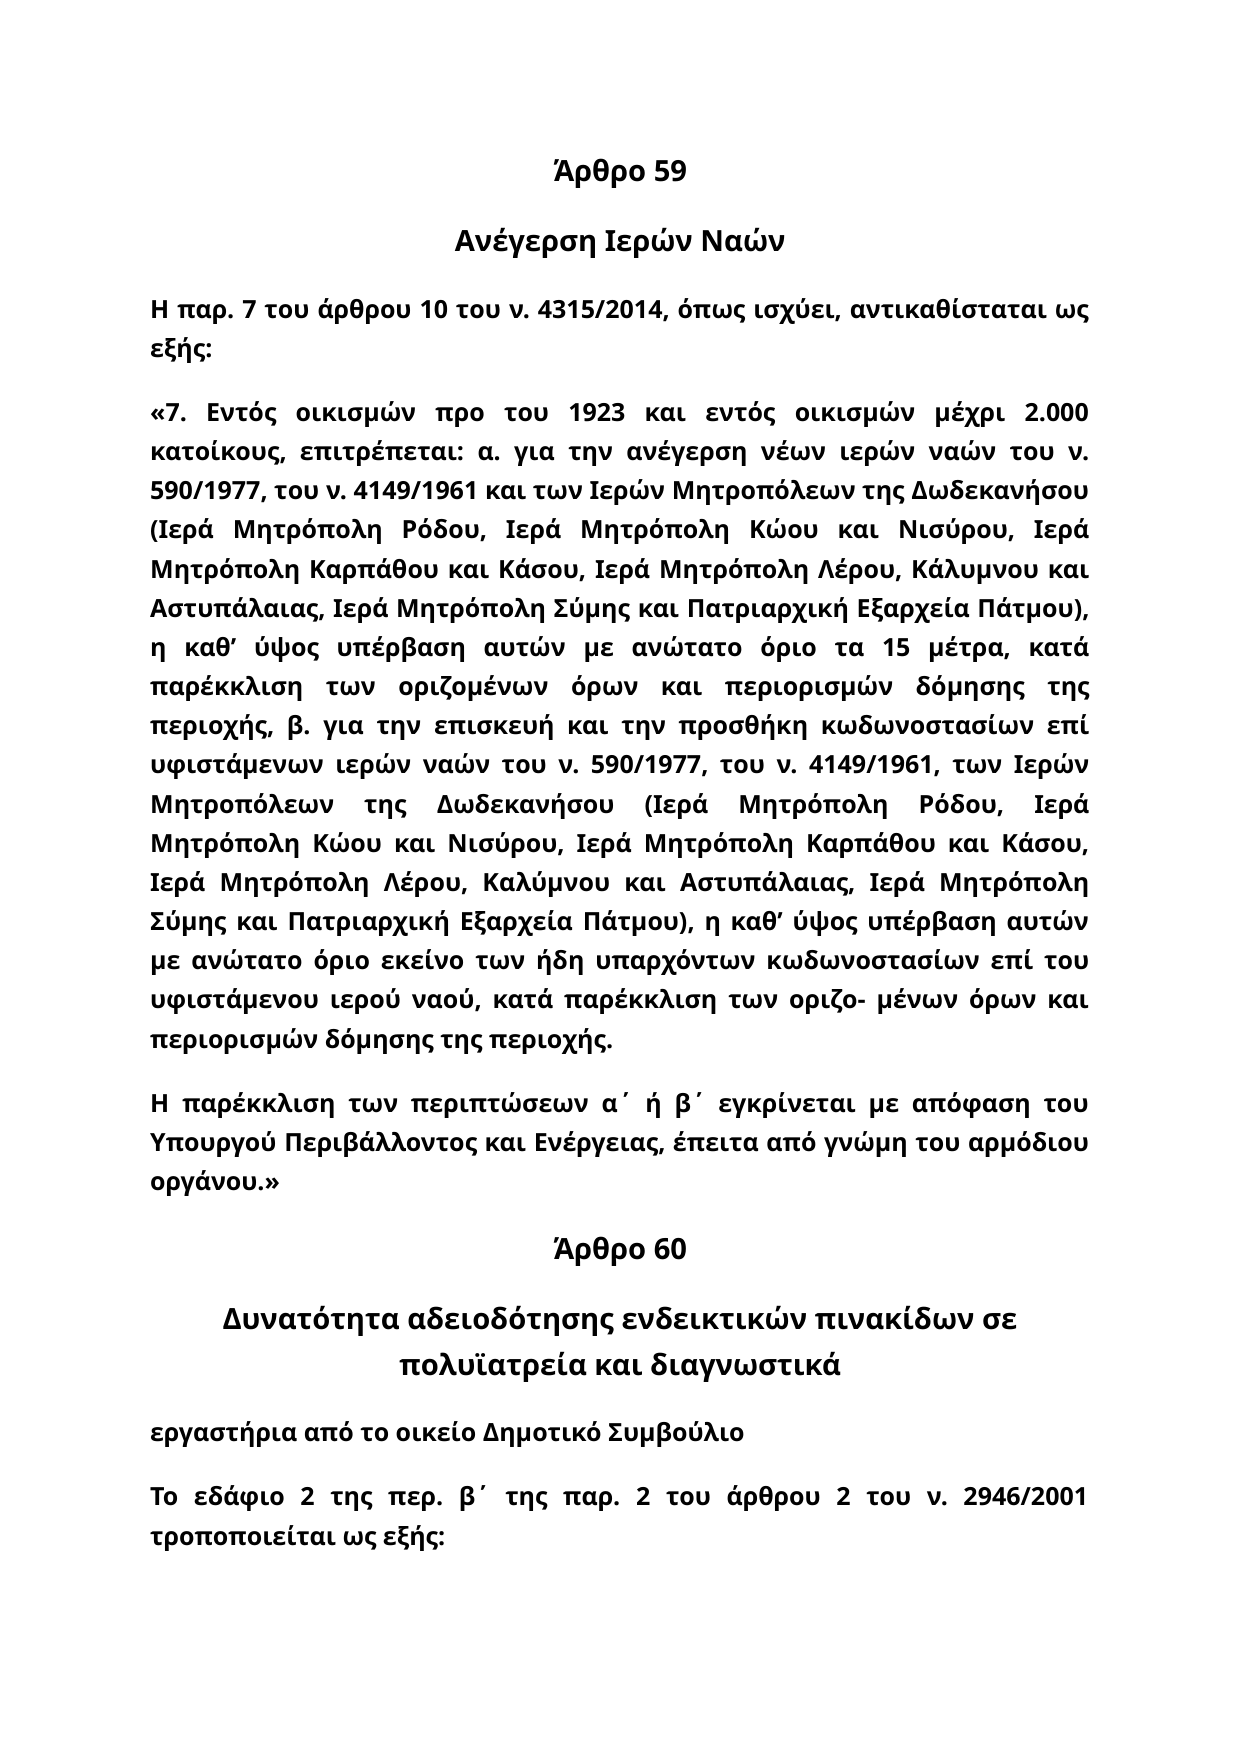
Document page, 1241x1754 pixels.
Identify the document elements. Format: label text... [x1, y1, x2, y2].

text Η παρ. 7 του άρθρου 10 του ν. 4315/2014, όπως ισχύει, αντικαθίσταται ως εξής: [150, 291, 1090, 364]
subtitle Ανέγερση Ιερών Ναών [150, 221, 1090, 260]
text εργαστήρια από το οικείο Δημοτικό Συμβούλιο [150, 1415, 1090, 1449]
text «7. Εντός οικισμών προ του 1923 και εντός οικισμών μέχρι 2.000 κατοίκους, επιτρέπεται: α. για την ανέγερση νέων ιερών ναών του ν. 590/1977, του ν. 4149/1961 και των Ιερών Μητροπόλεων της Δωδεκανήσου (Ιερά Μητρόπολη Ρόδου, Ιερά Μητρόπολη Κώου και Νισύρου, Ιερά Μητρόπολη Καρπάθου και Κάσου, Ιερά Μητρόπολη Λέρου, Κάλυμνου και Αστυπάλαιας, Ιερά Μητρόπολη Σύμης και Πατριαρχική Εξαρχεία Πάτμου), η καθ’ ύψος υπέρβαση αυτών με ανώτατο όριο τα 15 μέτρα, κατά παρέκκλιση των οριζομένων όρων και περιορισμών δόμησης της περιοχής, β. για την επισκευή και την προσθήκη κωδωνοστασίων επί υφιστάμενων ιερών ναών του ν. 590/1977, του ν. 4149/1961, των Ιερών Μητροπόλεων της Δωδεκανήσου (Ιερά Μητρόπολη Ρόδου, Ιερά Μητρόπολη Κώου και Νισύρου, Ιερά Μητρόπολη Καρπάθου και Κάσου, Ιερά Μητρόπολη Λέρου, Καλύμνου και Αστυπάλαιας, Ιερά Μητρόπολη Σύμης και Πατριαρχική Εξαρχεία Πάτμου), η καθ’ ύψος υπέρβαση αυτών με ανώτατο όριο εκείνο των ήδη υπαρχόντων κωδωνοστασίων επί του υφιστάμενου ιερού ναού, κατά παρέκκλιση των οριζο- μένων όρων και περιορισμών δόμησης της περιοχής. [150, 394, 1090, 1055]
subtitle Δυνατότητα αδειοδότησης ενδεικτικών πινακίδων σε πολυϊατρεία και διαγνωστικά [150, 1298, 1090, 1384]
text Η παρέκκλιση των περιπτώσεων α΄ ή β΄ εγκρίνεται με απόφαση του Υπουργού Περιβάλλοντος και Ενέργειας, έπειτα από γνώμη του αρμόδιου οργάνου.» [150, 1085, 1090, 1198]
subtitle Άρθρο 59 [150, 150, 1090, 190]
subtitle Άρθρο 60 [150, 1228, 1090, 1268]
text Το εδάφιο 2 της περ. β΄ της παρ. 2 του άρθρου 2 του ν. 2946/2001 τροποποιείται ως εξής: [150, 1479, 1090, 1552]
